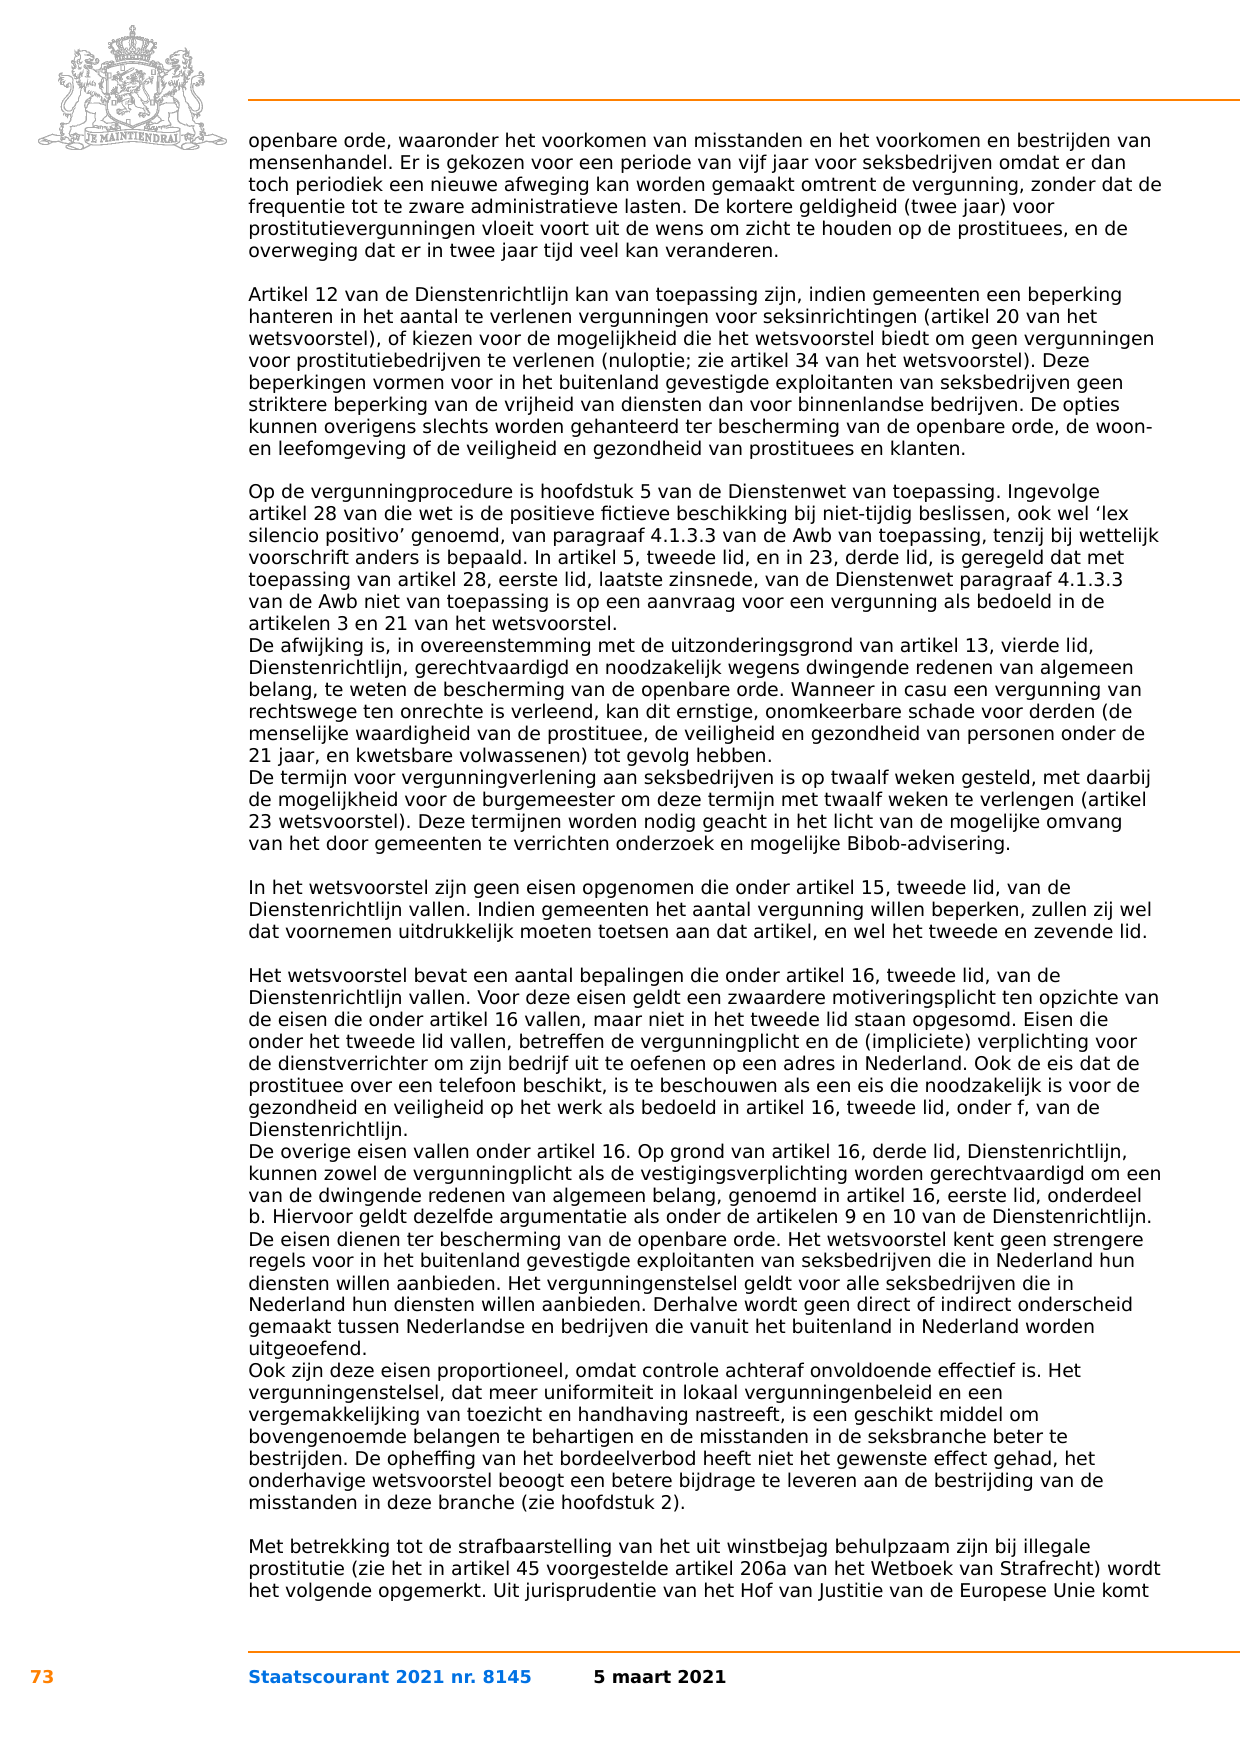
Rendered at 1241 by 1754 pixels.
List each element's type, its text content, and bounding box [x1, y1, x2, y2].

text De termijn voor vergunningverlening aan seksbedrijven is op twaalf weken gesteld, met daarbij de mogelijkheid voor de burgemeester om deze termijn met twaalf weken te verlengen (artikel 23 wetsvoorstel). Deze termijnen worden nodig geacht in het licht van de mogelijke omvang van het door gemeenten te verrichten onderzoek en mogelijke Bibob-advisering. [248, 767, 1163, 855]
text Artikel 12 van de Dienstenrichtlijn kan van toepassing zijn, indien gemeenten een beperking hanteren in het aantal te verlenen vergunningen voor seksinrichtingen (artikel 20 van het wetsvoorstel), of kiezen voor de mogelijkheid die het wetsvoorstel biedt om geen vergunningen voor prostitutiebedrijven te verlenen (nuloptie; zie artikel 34 van het wetsvoorstel). Deze beperkingen vormen voor in het buitenland gevestigde exploitanten van seksbedrijven geen striktere beperking van de vrijheid van diensten dan voor binnenlandse bedrijven. De opties kunnen overigens slechts worden gehanteerd ter bescherming van de openbare orde, de woon- en leefomgeving of de veiligheid en gezondheid van prostituees en klanten. [248, 284, 1163, 459]
text In het wetsvoorstel zijn geen eisen opgenomen die onder artikel 15, tweede lid, van de Dienstenrichtlijn vallen. Indien gemeenten het aantal vergunning willen beperken, zullen zij wel dat voornemen uitdrukkelijk moeten toetsen aan dat artikel, en wel het tweede en zevende lid. [248, 877, 1163, 943]
text Op de vergunningprocedure is hoofdstuk 5 van de Dienstenwet van toepassing. Ingevolge artikel 28 van die wet is de positieve fictieve beschikking bij niet-tijdig beslissen, ook wel ‘lex silencio positivo’ genoemd, van paragraaf 4.1.3.3 van de Awb van toepassing, tenzij bij wettelijk voorschrift anders is bepaald. In artikel 5, tweede lid, en in 23, derde lid, is geregeld dat met toepassing van artikel 28, eerste lid, laatste zinsnede, van de Dienstenwet paragraaf 4.1.3.3 van de Awb niet van toepassing is op een aanvraag voor een vergunning als bedoeld in de artikelen 3 en 21 van het wetsvoorstel. [248, 481, 1163, 635]
text openbare orde, waaronder het voorkomen van misstanden en het voorkomen en bestrijden van mensenhandel. Er is gekozen voor een periode van vijf jaar voor seksbedrijven omdat er dan toch periodiek een nieuwe afweging kan worden gemaakt omtrent de vergunning, zonder dat de frequentie tot te zware administratieve lasten. De kortere geldigheid (twee jaar) voor prostitutievergunningen vloeit voort uit de wens om zicht te houden op de prostituees, en de overweging dat er in twee jaar tijd veel kan veranderen. [248, 130, 1163, 262]
text De overige eisen vallen onder artikel 16. Op grond van artikel 16, derde lid, Dienstenrichtlijn, kunnen zowel de vergunningplicht als de vestigingsverplichting worden gerechtvaardigd om een van de dwingende redenen van algemeen belang, genoemd in artikel 16, eerste lid, onderdeel b. Hiervoor geldt dezelfde argumentatie als onder de artikelen 9 en 10 van de Dienstenrichtlijn. De eisen dienen ter bescherming van de openbare orde. Het wetsvoorstel kent geen strengere regels voor in het buitenland gevestigde exploitanten van seksbedrijven die in Nederland hun diensten willen aanbieden. Het vergunningenstelsel geldt voor alle seksbedrijven die in Nederland hun diensten willen aanbieden. Derhalve wordt geen direct of indirect onderscheid gemaakt tussen Nederlandse en bedrijven die vanuit het buitenland in Nederland worden uitgeoefend. [248, 1141, 1163, 1360]
text Met betrekking tot de strafbaarstelling van het uit winstbejag behulpzaam zijn bij illegale prostitutie (zie het in artikel 45 voorgestelde artikel 206a van het Wetboek van Strafrecht) wordt het volgende opgemerkt. Uit jurisprudentie van het Hof van Justitie van de Europese Unie komt [248, 1536, 1163, 1602]
picture [38, 25, 227, 150]
text Ook zijn deze eisen proportioneel, omdat controle achteraf onvoldoende effectief is. Het vergunningenstelsel, dat meer uniformiteit in lokaal vergunningenbeleid en een vergemakkelijking van toezicht en handhaving nastreeft, is een geschikt middel om bovengenoemde belangen te behartigen en de misstanden in de seksbranche beter te bestrijden. De opheffing van het bordeelverbod heeft niet het gewenste effect gehad, het onderhavige wetsvoorstel beoogt een betere bijdrage te leveren aan de bestrijding van de misstanden in deze branche (zie hoofdstuk 2). [248, 1360, 1163, 1514]
text Het wetsvoorstel bevat een aantal bepalingen die onder artikel 16, tweede lid, van de Dienstenrichtlijn vallen. Voor deze eisen geldt een zwaardere motiveringsplicht ten opzichte van de eisen die onder artikel 16 vallen, maar niet in het tweede lid staan opgesomd. Eisen die onder het tweede lid vallen, betreffen de vergunningplicht en de (impliciete) verplichting voor de dienstverrichter om zijn bedrijf uit te oefenen op een adres in Nederland. Ook de eis dat de prostituee over een telefoon beschikt, is te beschouwen als een eis die noodzakelijk is voor de gezondheid en veiligheid op het werk als bedoeld in artikel 16, tweede lid, onder f, van de Dienstenrichtlijn. [248, 965, 1163, 1141]
text De afwijking is, in overeenstemming met de uitzonderingsgrond van artikel 13, vierde lid, Dienstenrichtlijn, gerechtvaardigd en noodzakelijk wegens dwingende redenen van algemeen belang, te weten de bescherming van de openbare orde. Wanneer in casu een vergunning van rechtswege ten onrechte is verleend, kan dit ernstige, onomkeerbare schade voor derden (de menselijke waardigheid van de prostituee, de veiligheid en gezondheid van personen onder de 21 jaar, en kwetsbare volwassenen) tot gevolg hebben. [248, 635, 1163, 767]
